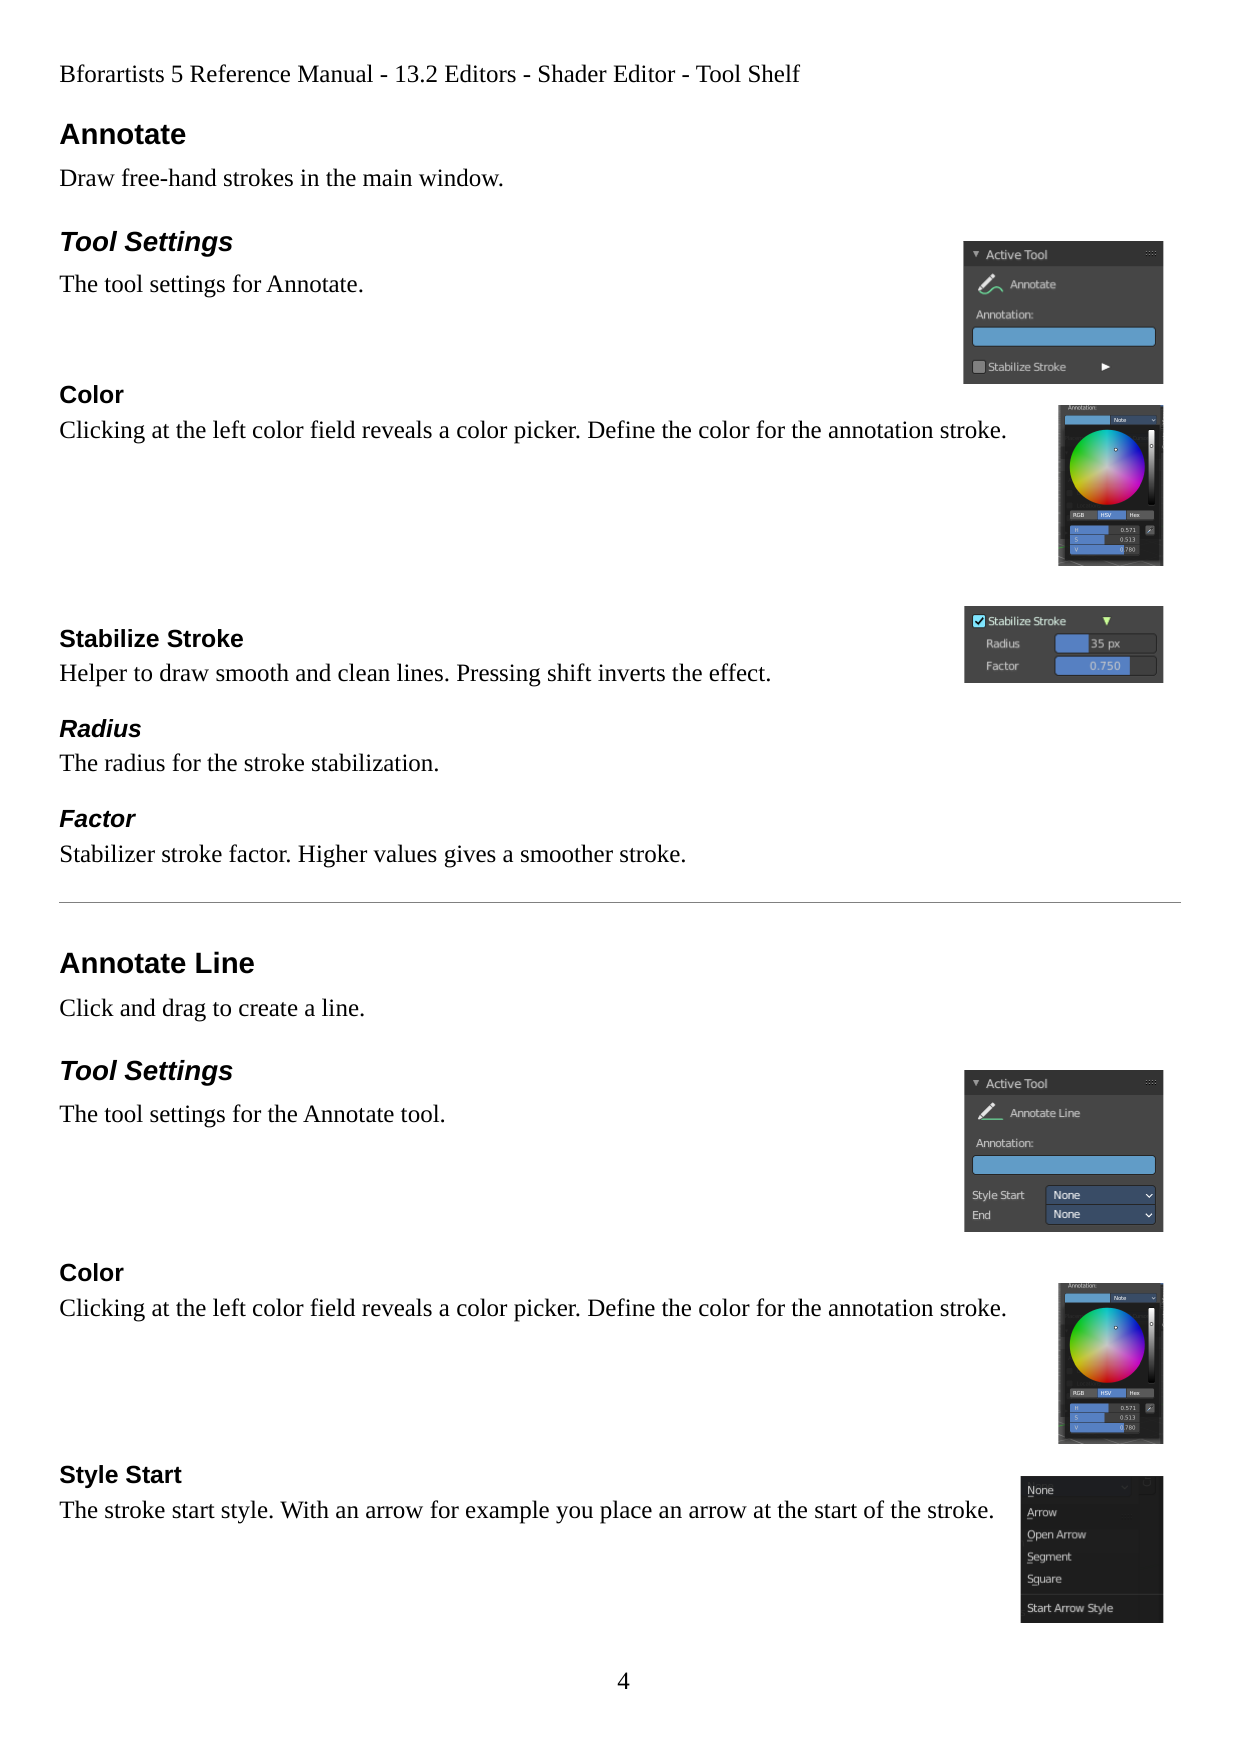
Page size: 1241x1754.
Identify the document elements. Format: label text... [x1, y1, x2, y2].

text Helper to draw smooth and clean lines. Pressing shift inverts the effect. [59, 658, 1181, 687]
subtitle Annotate Line [59, 946, 1181, 980]
subtitle Annotate [59, 117, 1181, 151]
text The radius for the stroke stabilization. [59, 748, 1181, 777]
text The stroke start style. With an arrow for example you place an arrow at the start of the stroke. [59, 1495, 1020, 1524]
picture [964, 1070, 1164, 1232]
subtitle Color [59, 380, 1181, 409]
subtitle Tool Settings [59, 225, 1181, 257]
text Click and drag to create a line. [59, 993, 1181, 1021]
subtitle [1164, 624, 1181, 652]
picture [1058, 1283, 1164, 1444]
text Draw free-hand strokes in the main window. [59, 163, 1181, 192]
picture [963, 241, 1164, 384]
text Clicking at the left color field reveals a color picker. Define the color for the annotation stroke. [59, 415, 1058, 444]
text Stabilizer stroke factor. Higher values gives a smoother stroke. [59, 839, 1181, 867]
picture [964, 606, 1164, 683]
subtitle Color [59, 1258, 1181, 1287]
subtitle Style Start [59, 1461, 1181, 1489]
subtitle Tool Settings [59, 1054, 1181, 1086]
picture [1058, 405, 1164, 566]
subtitle Stabilize Stroke [59, 624, 964, 652]
text Clicking at the left color field reveals a color picker. Define the color for the annotation stroke. [59, 1293, 1058, 1322]
subtitle Factor [59, 804, 1181, 832]
text The tool settings for the Annotate tool. [59, 1099, 964, 1127]
subtitle Radius [59, 714, 1181, 742]
text The tool settings for Annotate. [59, 269, 963, 298]
picture [1020, 1476, 1164, 1623]
